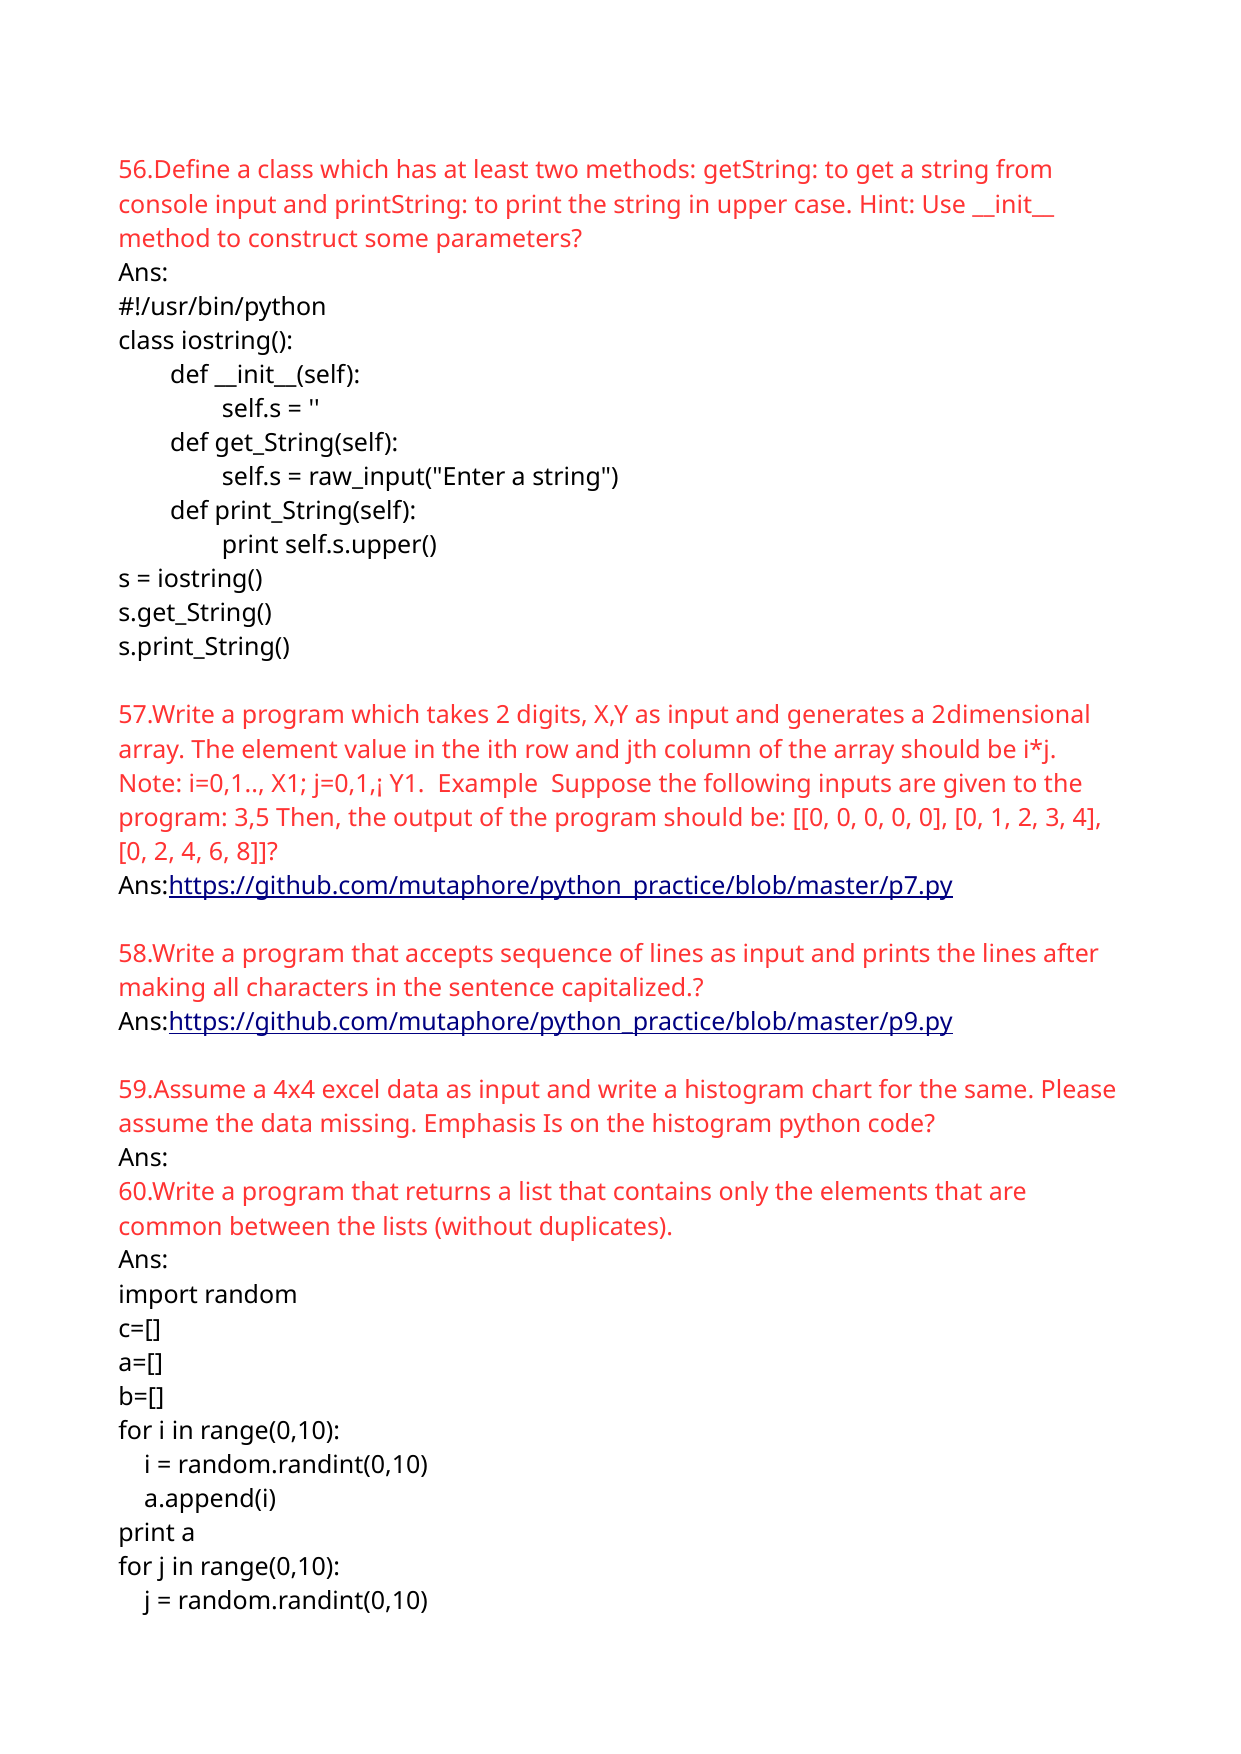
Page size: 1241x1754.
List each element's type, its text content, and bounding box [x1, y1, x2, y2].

text Ans: [118, 1140, 1122, 1174]
text print self.s.upper() [118, 527, 1122, 561]
text j = random.randint(0,10) [118, 1583, 1122, 1617]
text #!/usr/bin/python [118, 288, 1122, 322]
text b=[] [118, 1378, 1122, 1412]
text print a [118, 1515, 1122, 1549]
text 56.Define a class which has at least two methods: getString: to get a string from console input and printString: to print the string in upper case. Hint: Use __init__ method to construct some parameters? [118, 152, 1122, 254]
text Ans:https://github.com/mutaphore/python_practice/blob/master/p7.py [118, 867, 1122, 902]
text 60.Write a program that returns a list that contains only the elements that are common between the lists (without duplicates). [118, 1174, 1122, 1242]
text for j in range(0,10): [118, 1549, 1122, 1583]
text Ans:https://github.com/mutaphore/python_practice/blob/master/p9.py [118, 1004, 1122, 1038]
text s = iostring() [118, 561, 1122, 595]
text c=[] [118, 1310, 1122, 1344]
text s.get_String() [118, 595, 1122, 629]
text 58.Write a program that accepts sequence of lines as input and prints the lines after making all characters in the sentence capitalized.? [118, 936, 1122, 1004]
text self.s = '' [118, 391, 1122, 425]
text Ans: [118, 1242, 1122, 1276]
text def print_String(self): [118, 493, 1122, 527]
text i = random.randint(0,10) [118, 1447, 1122, 1481]
text def __init__(self): [118, 357, 1122, 391]
text Ans: [118, 254, 1122, 288]
text 57.Write a program which takes 2 digits, X,Y as input and generates a 2­dimensional array. The element value in the i­th row and j­th column of the array should be i*j. Note: i=0,1.., X­1; j=0,1,¡ Y­1. Example Suppose the following inputs are given to the program: 3,5 Then, the output of the program should be: [[0, 0, 0, 0, 0], [0, 1, 2, 3, 4], [0, 2, 4, 6, 8]]? [118, 697, 1122, 867]
text s.print_String() [118, 629, 1122, 663]
text a=[] [118, 1344, 1122, 1378]
text self.s = raw_input("Enter a string") [118, 459, 1122, 493]
text class iostring(): [118, 322, 1122, 357]
text import random [118, 1276, 1122, 1310]
text 59.Assume a 4x4 excel data as input and write a histogram chart for the same. Please assume the data missing. Emphasis Is on the histogram python code? [118, 1072, 1122, 1140]
text def get_String(self): [118, 425, 1122, 459]
text for i in range(0,10): [118, 1412, 1122, 1447]
text a.append(i) [118, 1481, 1122, 1515]
